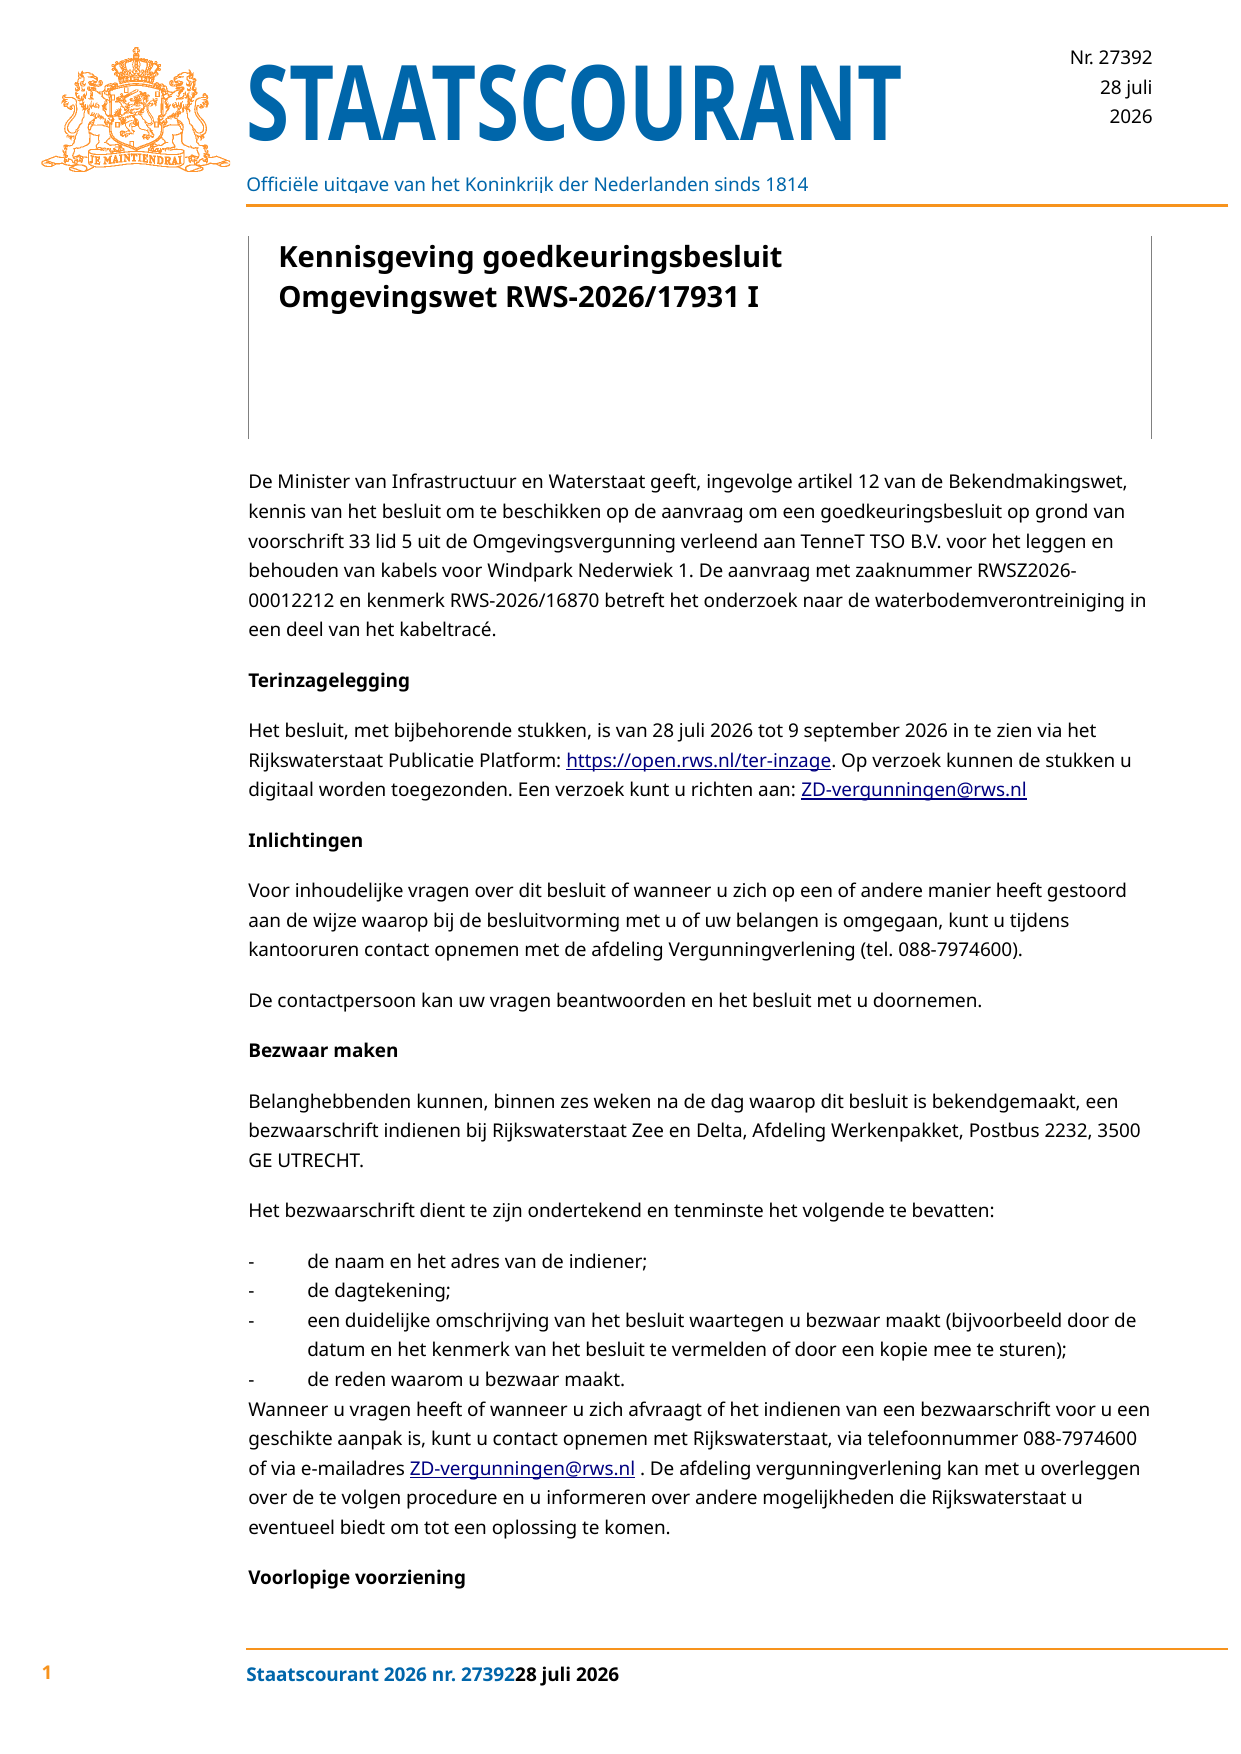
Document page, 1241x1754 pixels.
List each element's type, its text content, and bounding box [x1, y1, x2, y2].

table_header Kennisgeving goedkeuringsbesluit Omgevingswet RWS-2026/17931 I [249, 236, 850, 439]
text Inlichtingen [248, 827, 1152, 853]
table_header [850, 236, 912, 413]
text Het besluit, met bijbehorende stukken, is van 28 juli 2026 tot 9 september 2026 in te zien via het Rijkswaterstaat Publicatie Platform: https://open.rws.nl/ter-inzage. Op verzoek kunnen de stukken u digitaal worden toegezonden. Een verzoek kunt u richten aan: ZD-vergunningen@rws.nl [248, 717, 1152, 802]
text De Minister van Infrastructuur en Waterstaat geeft, ingevolge artikel 12 van de Bekendmakingswet, kennis van het besluit om te beschikken op de aanvraag om een goedkeuringsbesluit op grond van voorschrift 33 lid 5 uit de Omgevingsvergunning verleend aan TenneT TSO B.V. voor het leggen en behouden van kabels voor Windpark Nederwiek 1. De aanvraag met zaaknummer RWSZ2026-00012212 en kenmerk RWS-2026/16870 betreft het onderzoek naar de waterbodemverontreiniging in een deel van het kabeltracé. [248, 469, 1152, 642]
picture [912, 236, 1090, 414]
text De contactpersoon kan uw vragen beantwoorden en het besluit met u doornemen. [248, 987, 1152, 1013]
text Voor inhoudelijke vragen over dit besluit of wanneer u zich op een of andere manier heeft gestoord aan de wijze waarop bij de besluitvorming met u of uw belangen is omgegaan, kunt u tijdens kantooruren contact opnemen met de afdeling Vergunningverlening (tel. 088-7974600). [248, 877, 1152, 962]
list de reden waarom u bezwaar maakt. [248, 1366, 1152, 1392]
text Wanneer u vragen heeft of wanneer u zich afvraagt of het indienen van een bezwaarschrift voor u een geschikte aanpak is, kunt u contact opnemen met Rijkswaterstaat, via telefoonnummer 088-7974600 of via e-mailadres ZD-vergunningen@rws.nl . De afdeling vergunningverlening kan met u overleggen over de te volgen procedure en u informeren over andere mogelijkheden die Rijkswaterstaat u eventueel biedt om tot een oplossing te komen. [248, 1396, 1152, 1540]
list de dagtekening; [248, 1277, 1152, 1303]
table_header [850, 414, 1151, 439]
picture [41, 47, 231, 172]
table_header [1090, 236, 1151, 413]
text Terinzagelegging [248, 667, 1152, 693]
text Bezwaar maken [248, 1037, 1152, 1063]
text Voorlopige voorziening [248, 1564, 1152, 1590]
list de naam en het adres van de indiener; [248, 1248, 1152, 1273]
text Belanghebbenden kunnen, binnen zes weken na de dag waarop dit besluit is bekendgemaakt, een bezwaarschrift indienen bij Rijkswaterstaat Zee en Delta, Afdeling Werkenpakket, Postbus 2232, 3500 GE UTRECHT. [248, 1088, 1152, 1173]
text Het bezwaarschrift dient te zijn ondertekend en tenminste het volgende te bevatten: [248, 1197, 1152, 1223]
list een duidelijke omschrijving van het besluit waartegen u bezwaar maakt (bijvoorbeeld door de datum en het kenmerk van het besluit te vermelden of door een kopie mee te sturen); [248, 1307, 1152, 1362]
